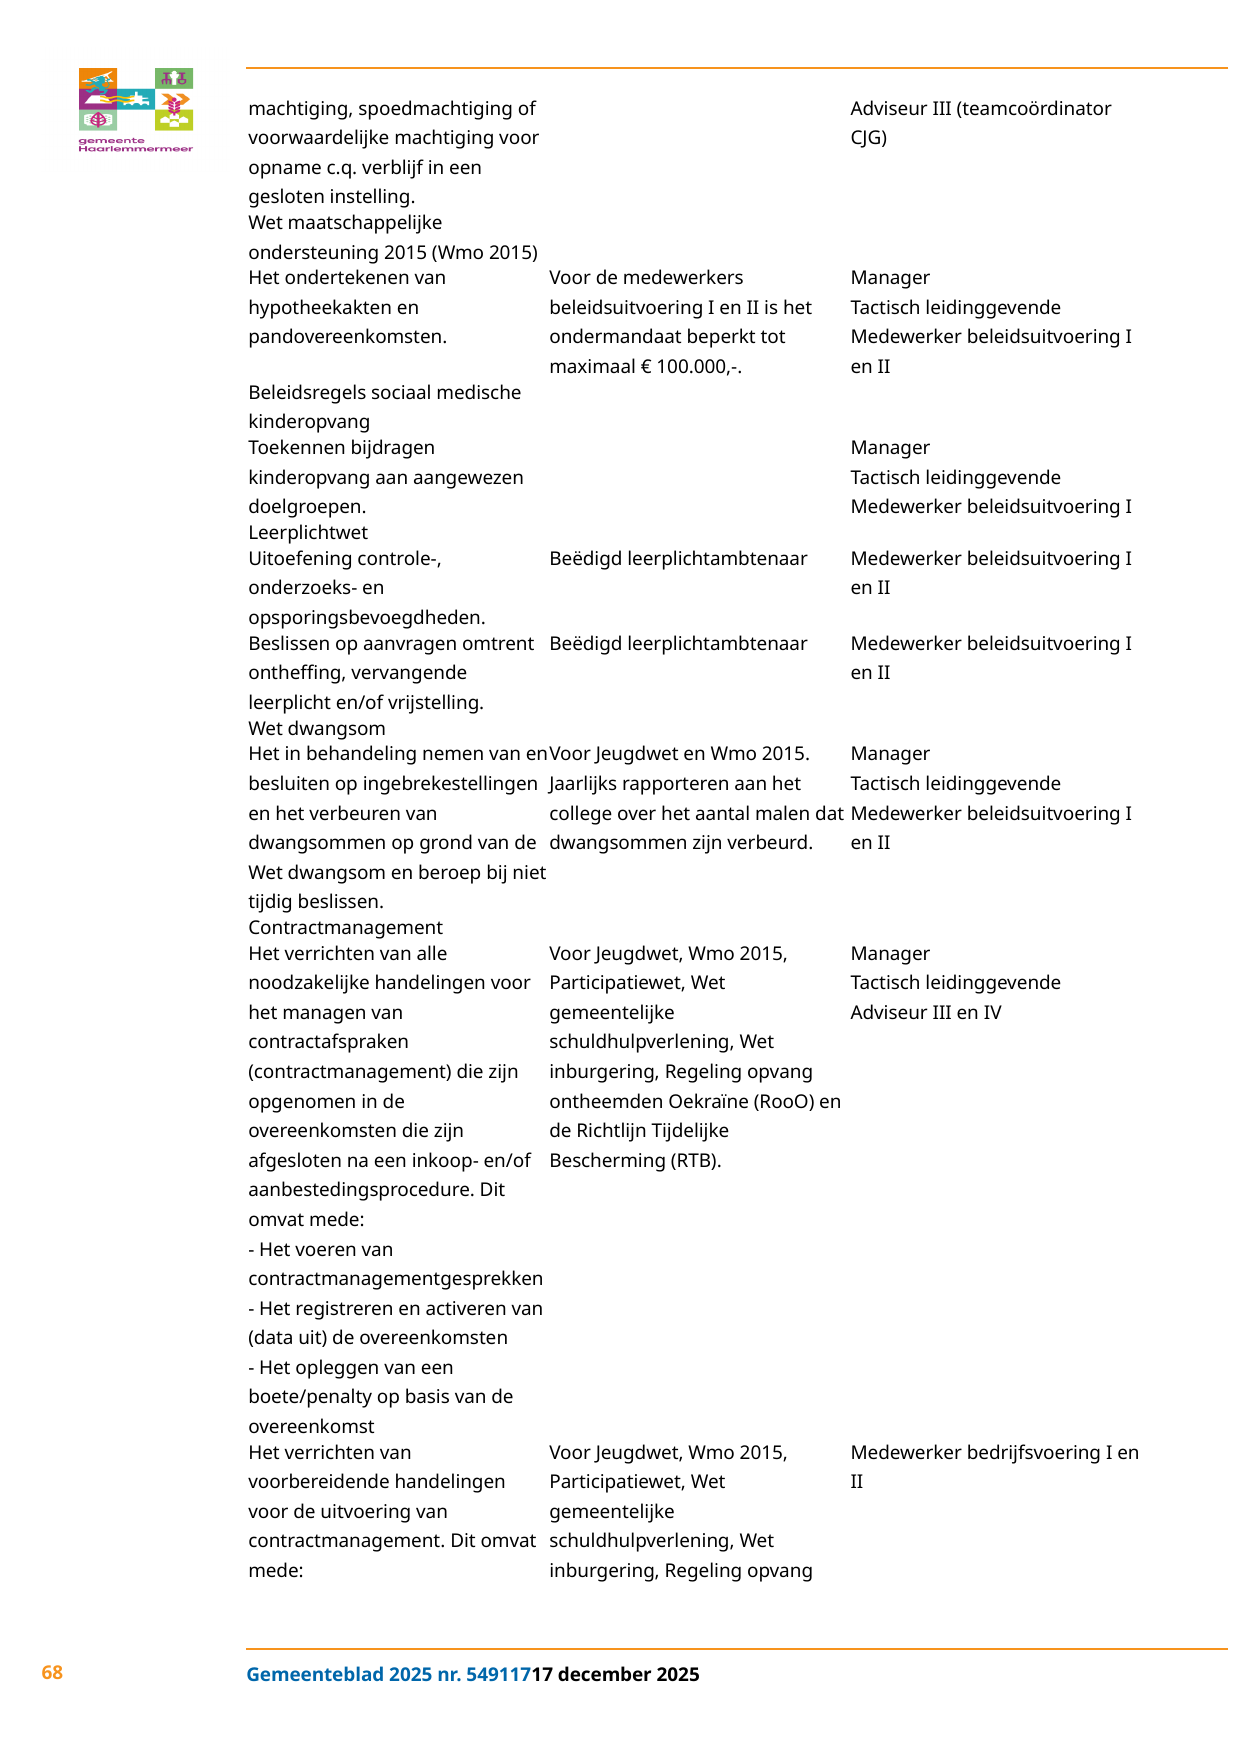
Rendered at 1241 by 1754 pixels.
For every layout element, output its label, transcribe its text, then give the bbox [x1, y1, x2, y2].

table_cell Het ondertekenen van hypotheekakten en pandovereenkomsten. [248, 265, 549, 379]
table_cell machtiging, spoedmachtiging of voorwaardelijke machtiging voor opname c.q. verblijf in een gesloten instelling. [248, 95, 549, 209]
table_cell Manager Tactisch leidinggevende Adviseur III en IV [850, 940, 1152, 1439]
table_cell Voor Jeugdwet, Wmo 2015, Participatiewet, Wet gemeentelijke schuldhulpverlening, Wet inburgering, Regeling opvang ontheemden Oekraïne (RooO) en de Richtlijn Tijdelijke Bescherming (RTB). [549, 940, 850, 1439]
table_cell Contractmanagement [248, 914, 549, 940]
table_cell [850, 379, 1152, 434]
table_cell [549, 914, 850, 940]
table_cell Adviseur III (teamcoördinator CJG) [850, 95, 1152, 209]
table_cell Beëdigd leerplichtambtenaar [549, 545, 850, 630]
table_cell Het in behandeling nemen van en besluiten op ingebrekestellingen en het verbeuren van dwangsommen op grond van de Wet dwangsom en beroep bij niet tijdig beslissen. [248, 741, 549, 914]
table_cell Wet dwangsom [248, 715, 549, 741]
table_cell [850, 519, 1152, 545]
table_cell [549, 519, 850, 545]
table_cell [850, 209, 1152, 264]
table_cell Beëdigd leerplichtambtenaar [549, 630, 850, 715]
table_cell Uitoefening controle-, onderzoeks- en opsporingsbevoegdheden. [248, 545, 549, 630]
table_cell [549, 95, 850, 209]
table_cell [549, 434, 850, 519]
table_cell Wet maatschappelijke ondersteuning 2015 (Wmo 2015) [248, 209, 549, 264]
table_cell [850, 715, 1152, 741]
table_cell Voor de medewerkers beleidsuitvoering I en II is het ondermandaat beperkt tot maximaal € 100.000,-. [549, 265, 850, 379]
table_cell Manager Tactisch leidinggevende Medewerker beleidsuitvoering I en II [850, 265, 1152, 379]
table_cell Voor Jeugdwet en Wmo 2015. Jaarlijks rapporteren aan het college over het aantal malen dat dwangsommen zijn verbeurd. [549, 741, 850, 914]
table_cell Beleidsregels sociaal medische kinderopvang [248, 379, 549, 434]
table_cell [850, 914, 1152, 940]
table_cell Voor Jeugdwet, Wmo 2015, Participatiewet, Wet gemeentelijke schuldhulpverlening, Wet inburgering, Regeling opvang [549, 1439, 850, 1583]
table_cell Medewerker bedrijfsvoering I en II [850, 1439, 1152, 1583]
table_cell Medewerker beleidsuitvoering I en II [850, 545, 1152, 630]
table_cell [549, 715, 850, 741]
table_cell [549, 379, 850, 434]
table_cell [549, 209, 850, 264]
table_cell Manager Tactisch leidinggevende Medewerker beleidsuitvoering I [850, 434, 1152, 519]
table_cell Manager Tactisch leidinggevende Medewerker beleidsuitvoering I en II [850, 741, 1152, 914]
table_cell Medewerker beleidsuitvoering I en II [850, 630, 1152, 715]
table_cell Leerplichtwet [248, 519, 549, 545]
table_cell Beslissen op aanvragen omtrent ontheffing, vervangende leerplicht en/of vrijstelling. [248, 630, 549, 715]
table_cell Het verrichten van alle noodzakelijke handelingen voor het managen van contractafspraken (contractmanagement) die zijn opgenomen in de overeenkomsten die zijn afgesloten na een inkoop- en/of aanbestedingsprocedure. Dit omvat mede: - Het voeren van contractmanagementgesprekken - Het registreren en activeren van (data uit) de overeenkomsten - Het opleggen van een boete/penalty op basis van de overeenkomst [248, 940, 549, 1439]
picture [41, 47, 231, 172]
table_cell Het verrichten van voorbereidende handelingen voor de uitvoering van contractmanagement. Dit omvat mede: [248, 1439, 549, 1583]
table_cell Toekennen bijdragen kinderopvang aan aangewezen doelgroepen. [248, 434, 549, 519]
